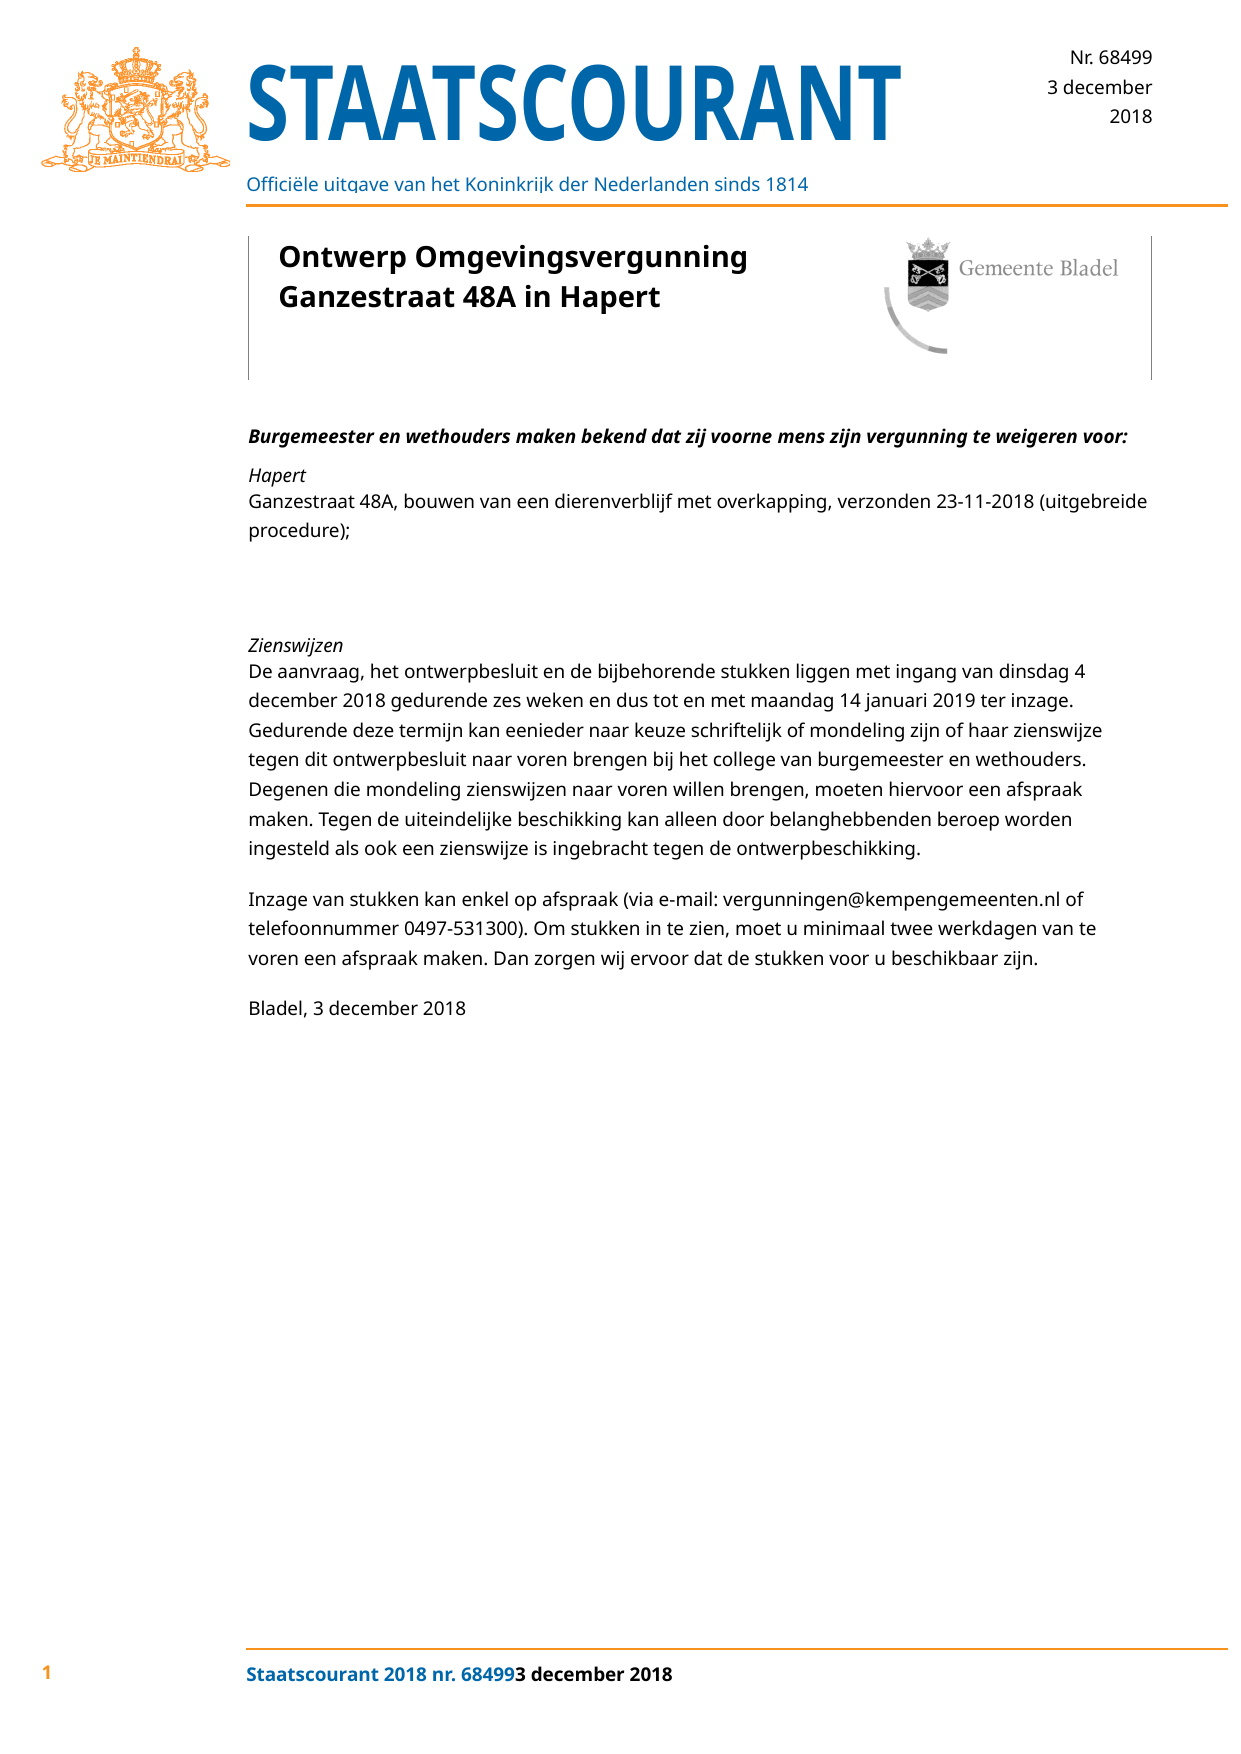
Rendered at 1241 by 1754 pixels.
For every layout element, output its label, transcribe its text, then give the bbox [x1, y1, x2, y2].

text Ganzestraat 48A, bouwen van een dierenverblijf met overkapping, verzonden 23-11-2018 (uitgebreide procedure); [248, 488, 1152, 543]
text De aanvraag, het ontwerpbesluit en de bijbehorende stukken liggen met ingang van dinsdag 4 december 2018 gedurende zes weken en dus tot en met maandag 14 januari 2019 ter inzage. Gedurende deze termijn kan eenieder naar keuze schriftelijk of mondeling zijn of haar zienswijze tegen dit ontwerpbesluit naar voren brengen bij het college van burgemeester en wethouders. Degenen die mondeling zienswijzen naar voren willen brengen, moeten hiervoor een afspraak maken. Tegen de uiteindelijke beschikking kan alleen door belanghebbenden beroep worden ingesteld als ook een zienswijze is ingebracht tegen de ontwerpbeschikking. [248, 658, 1152, 861]
text Burgemeester en wethouders maken bekend dat zij voorne mens zijn vergunning te weigeren voor: [248, 423, 1152, 449]
table_header [850, 236, 1151, 380]
text Hapert [248, 462, 1152, 488]
text Inzage van stukken kan enkel op afspraak (via e-mail: vergunningen@kempengemeenten.nl of telefoonnummer 0497-531300). Om stukken in te zien, moet u minimaal twee werkdagen van te voren een afspraak maken. Dan zorgen wij ervoor dat de stukken voor u beschikbaar zijn. [248, 886, 1152, 971]
picture [882, 236, 1119, 355]
text Zienswijzen [248, 632, 1152, 658]
text Bladel, 3 december 2018 [248, 995, 1152, 1021]
table_header Ontwerp Omgevingsvergunning Ganzestraat 48A in Hapert [249, 236, 850, 380]
picture [41, 47, 231, 172]
